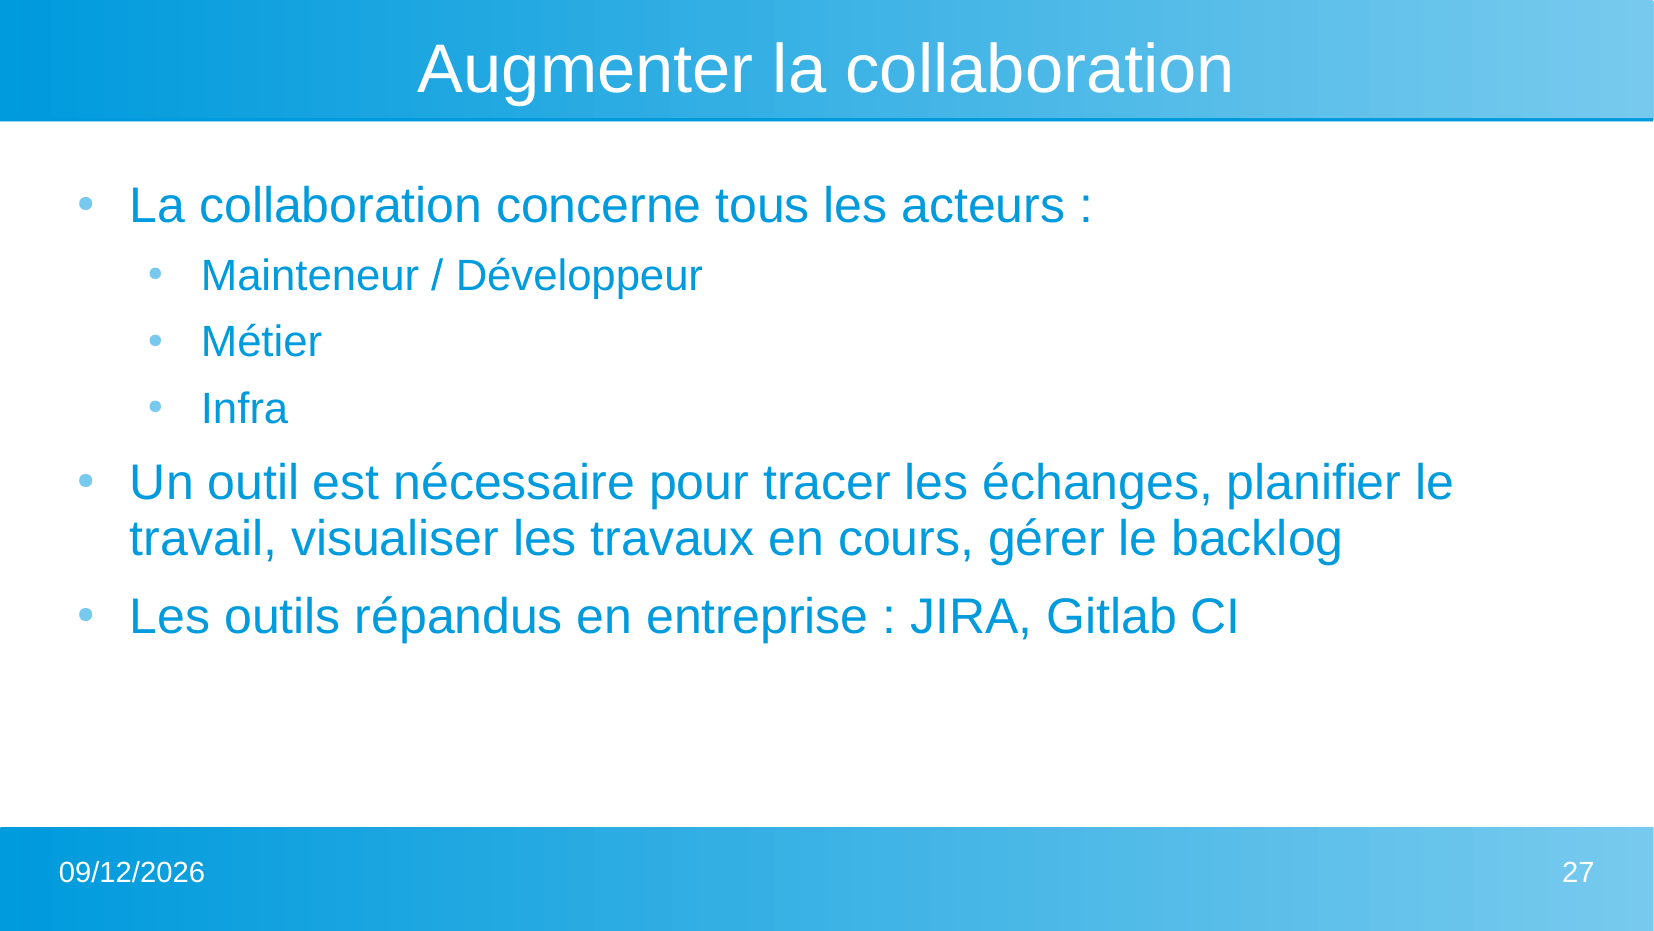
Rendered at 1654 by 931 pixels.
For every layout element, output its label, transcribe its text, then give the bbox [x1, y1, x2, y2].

list La collaboration concerne tous les acteurs : Mainteneur / Développeur Métier Infra Un outil est nécessaire pour tracer les échanges, planifier le travail, visualiser les travaux en cours, gérer le backlog Les outils répandus en entreprise : JIRA, Gitlab CI [59, 177, 1595, 768]
title Augmenter la collaboration [59, 29, 1595, 108]
